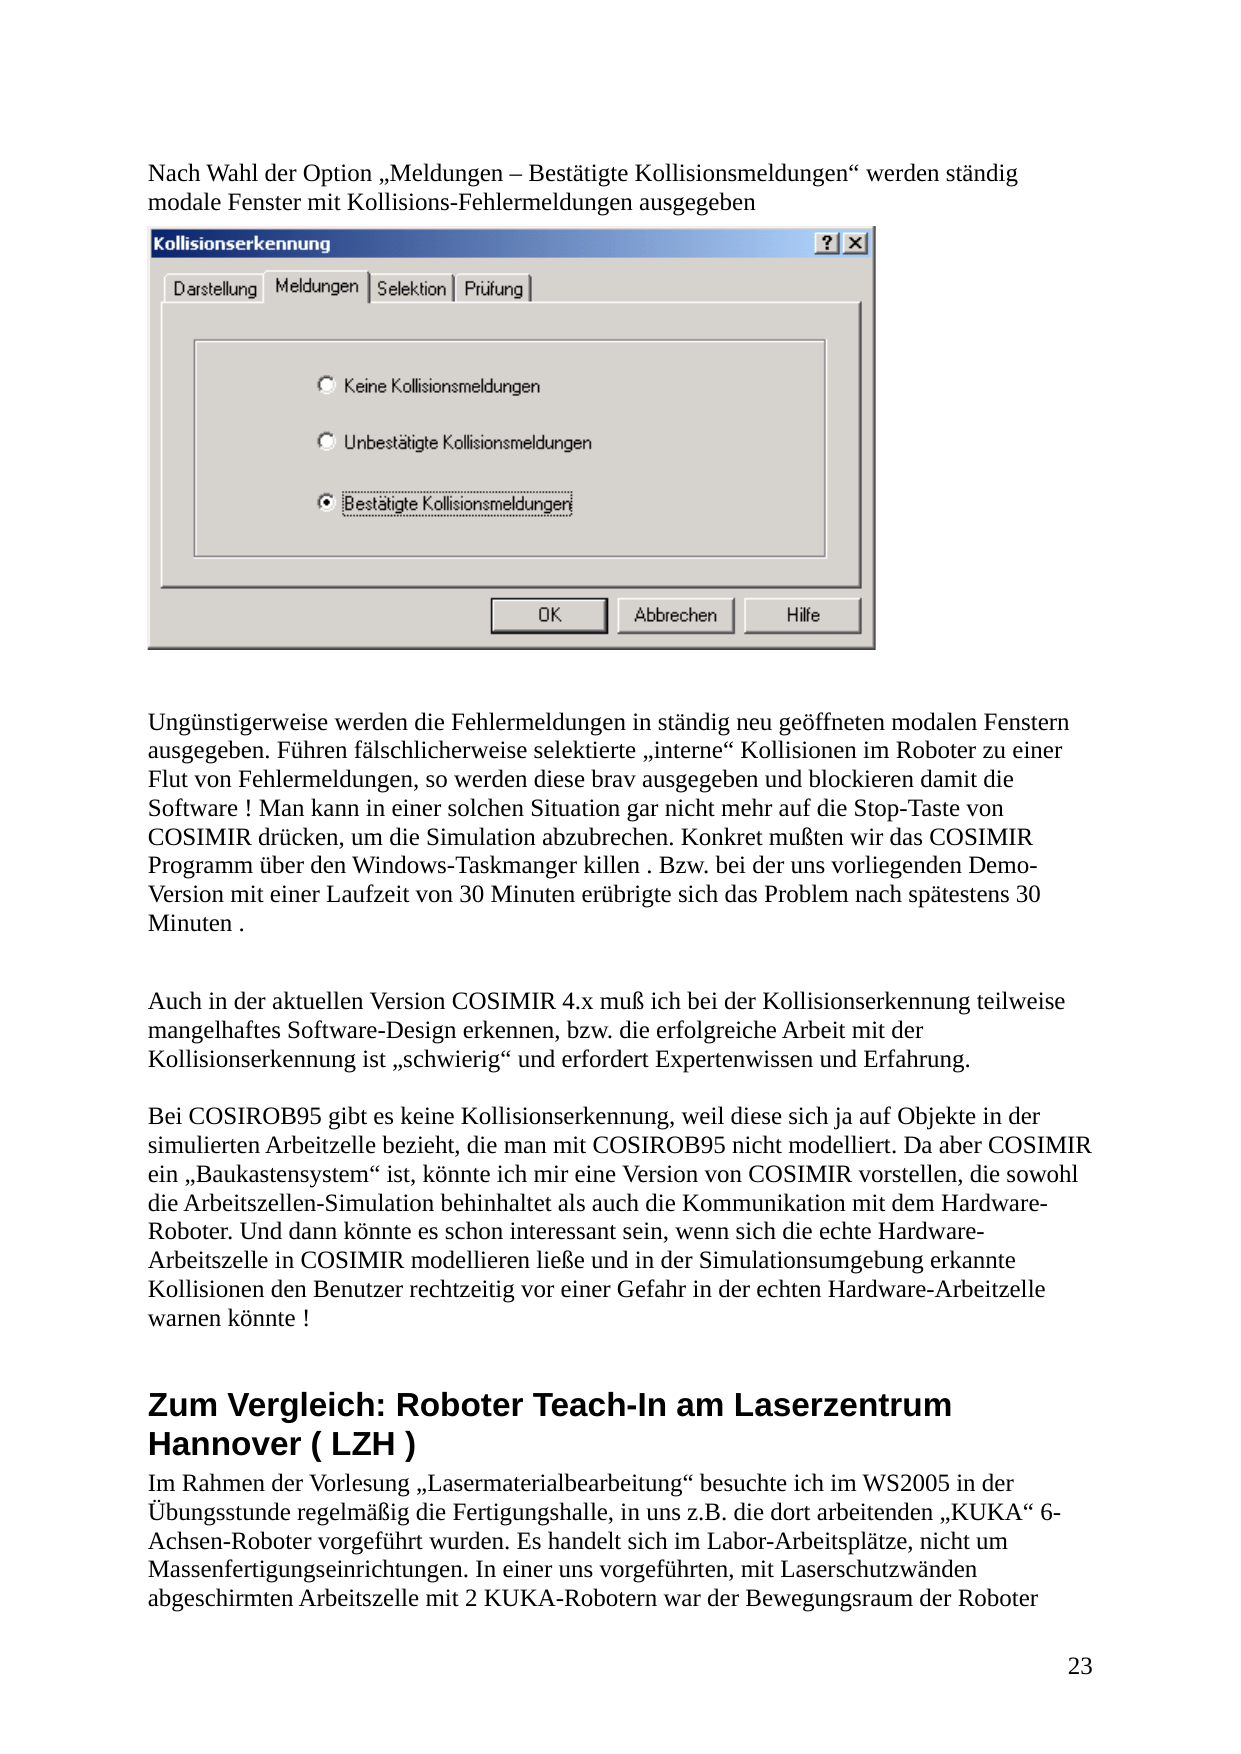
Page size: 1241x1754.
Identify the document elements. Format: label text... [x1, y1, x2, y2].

picture [147, 226, 876, 650]
text Im Rahmen der Vorlesung „Lasermaterialbearbeitung“ besuchte ich im WS2005 in der Übungsstunde regelmäßig die Fertigungshalle, in uns z.B. die dort arbeitenden „KUKA“ 6-Achsen-Roboter vorgeführt wurden. Es handelt sich im Labor-Arbeitsplätze, nicht um Massenfertigungseinrichtungen. In einer uns vorgeführten, mit Laserschutzwänden abgeschirmten Arbeitszelle mit 2 KUKA-Robotern war der Bewegungsraum der Roboter [148, 1468, 1093, 1612]
text Bei COSIROB95 gibt es keine Kollisionserkennung, weil diese sich ja auf Objekte in der simulierten Arbeitzelle bezieht, die man mit COSIROB95 nicht modelliert. Da aber COSIMIR ein „Baukastensystem“ ist, könnte ich mir eine Version von COSIMIR vorstellen, die sowohl die Arbeitszellen-Simulation behinhaltet als auch die Kommunikation mit dem Hardware-Roboter. Und dann könnte es schon interessant sein, wenn sich die echte Hardware-Arbeitszelle in COSIMIR modellieren ließe und in der Simulationsumgebung erkannte Kollisionen den Benutzer rechtzeitig vor einer Gefahr in der echten Hardware-Arbeitzelle warnen könnte ! [148, 1101, 1093, 1331]
text Auch in der aktuellen Version COSIMIR 4.x muß ich bei der Kollisionserkennung teilweise mangelhaftes Software-Design erkennen, bzw. die erfolgreiche Arbeit mit der Kollisionserkennung ist „schwierig“ und erfordert Expertenwissen und Erfahrung. [148, 986, 1093, 1073]
text Ungünstigerweise werden die Fehlermeldungen in ständig neu geöffneten modalen Fenstern ausgegeben. Führen fälschlicherweise selektierte „interne“ Kollisionen im Roboter zu einer Flut von Fehlermeldungen, so werden diese brav ausgegeben und blockieren damit die Software ! Man kann in einer solchen Situation gar nicht mehr auf die Stop-Taste von COSIMIR drücken, um die Simulation abzubrechen. Konkret mußten wir das COSIMIR Programm über den Windows-Taskmanger killen . Bzw. bei der uns vorliegenden Demo-Version mit einer Laufzeit von 30 Minuten erübrigte sich das Problem nach spätestens 30 Minuten . [148, 707, 1093, 937]
subtitle Zum Vergleich: Roboter Teach-In am Laserzentrum Hannover ( LZH ) [148, 1385, 1093, 1462]
text Nach Wahl der Option „Meldungen – Bestätigte Kollisionsmeldungen“ werden ständig modale Fenster mit Kollisions-Fehlermeldungen ausgegeben [148, 158, 1093, 216]
